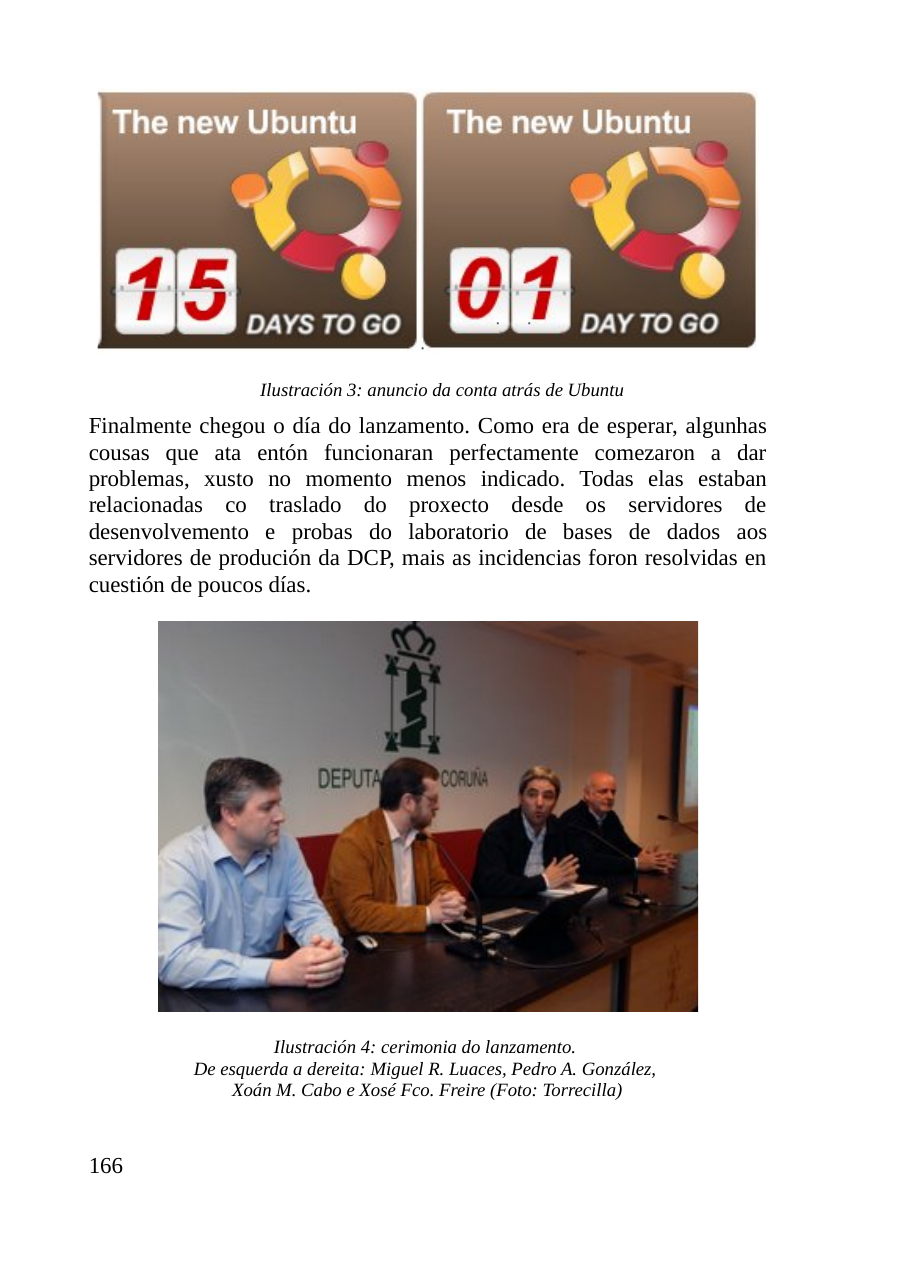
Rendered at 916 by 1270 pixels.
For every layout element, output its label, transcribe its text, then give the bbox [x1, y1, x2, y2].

text Finalmente chegou o día do lanzamento. Como era de esperar, algunhas cousas que ata entón funcionaran perfectamente comezaron a dar problemas, xusto no momento menos indicado. Todas elas estaban relacionadas co traslado do proxecto desde os servidores de desenvolvemento e probas do laboratorio de bases de dados aos servidores de produción da DCP, mais as incidencias foron resolvidas en cuestión de poucos días. [88, 412, 768, 597]
text Ilustración 3: anuncio da conta atrás de Ubuntu [88, 378, 768, 400]
text Ilustración 4: cerimonia do lanzamento. De esquerda a dereita: Miguel R. Luaces, Pedro A. González, Xoán M. Cabo e Xosé Fco. Freire (Foto: Torrecilla) [88, 1036, 768, 1101]
picture [97, 88, 759, 355]
picture [158, 621, 699, 1012]
